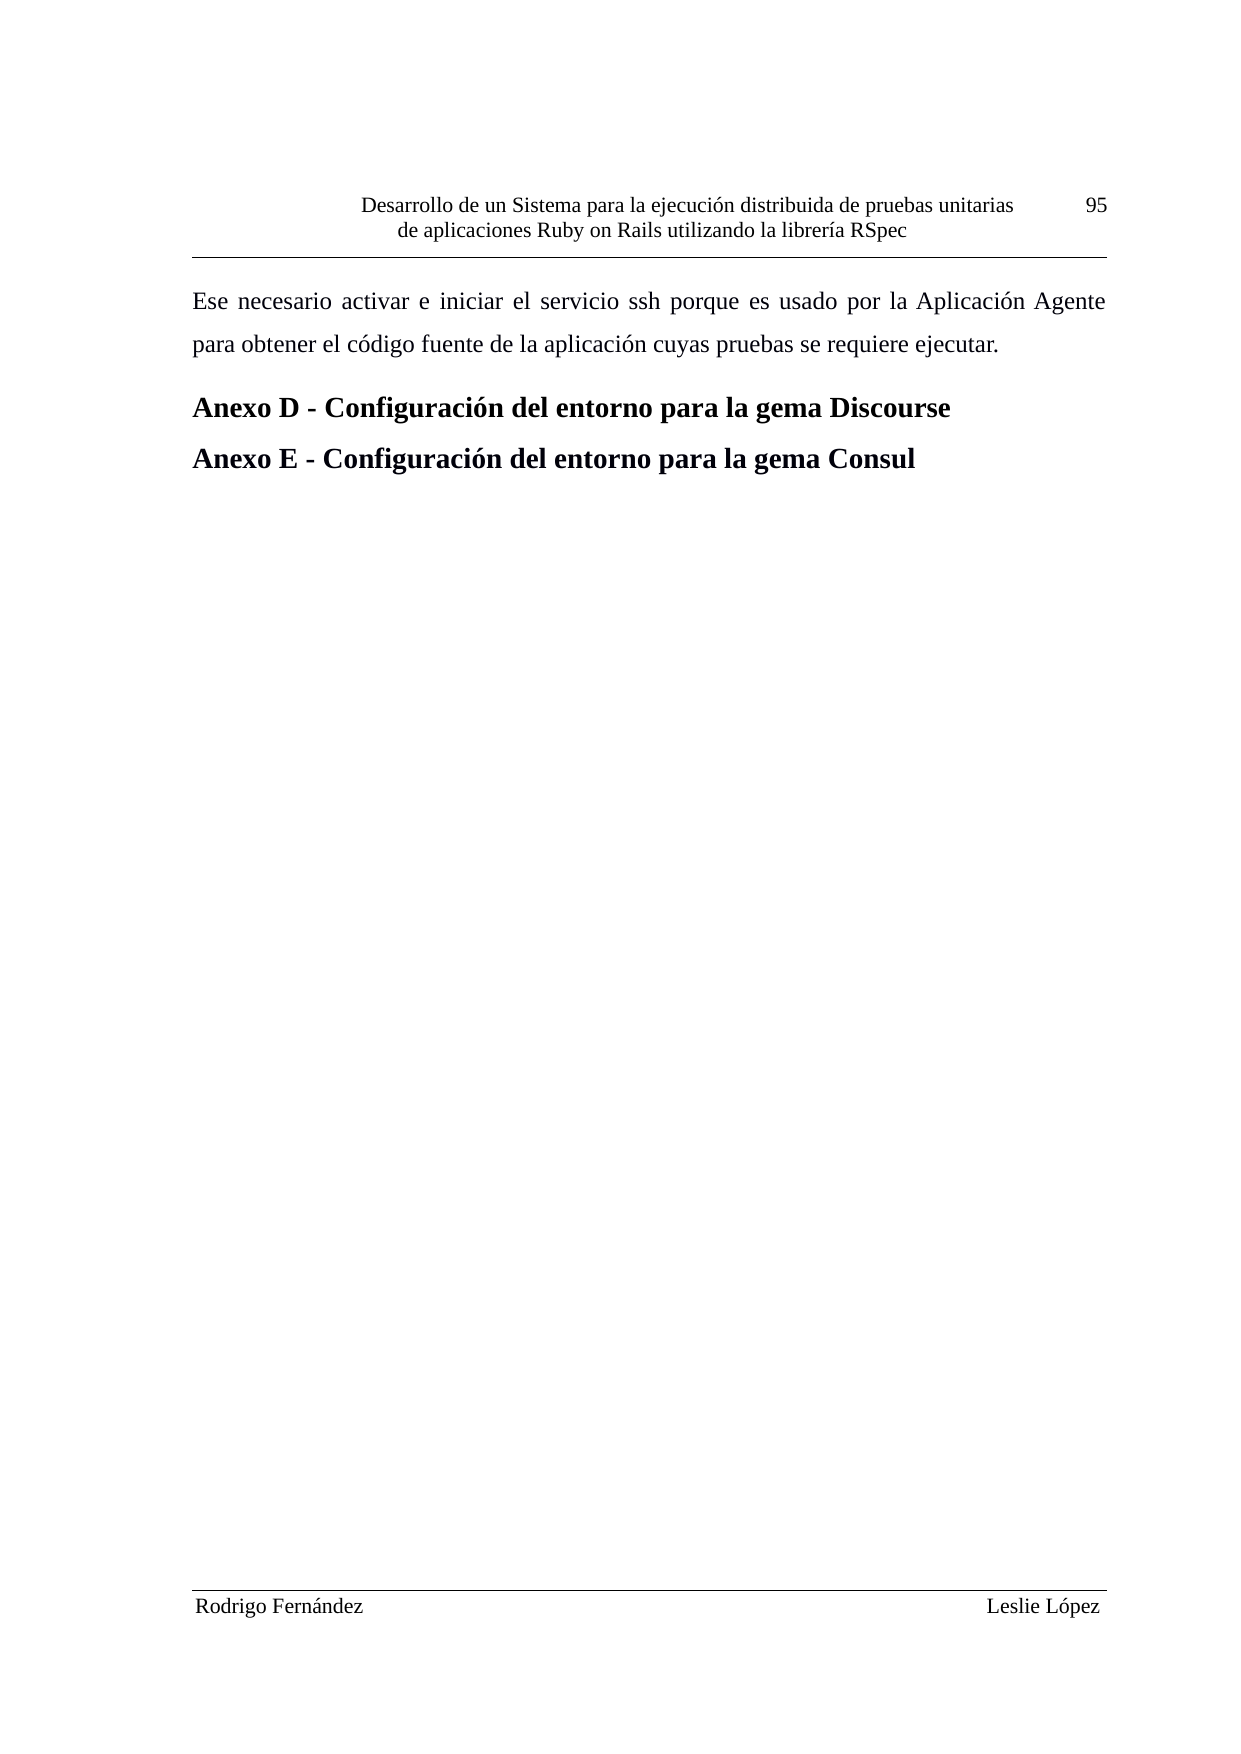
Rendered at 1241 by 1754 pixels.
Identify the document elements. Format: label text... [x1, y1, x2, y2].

text Ese necesario activar e iniciar el servicio ssh porque es usado por la Aplicación Agente para obtener el código fuente de la aplicación cuyas pruebas se requiere ejecutar. [192, 286, 1107, 358]
list Anexo D - Configuración del entorno para la gema Discourse [192, 390, 1107, 424]
list Anexo E - Configuración del entorno para la gema Consul [192, 442, 1107, 475]
